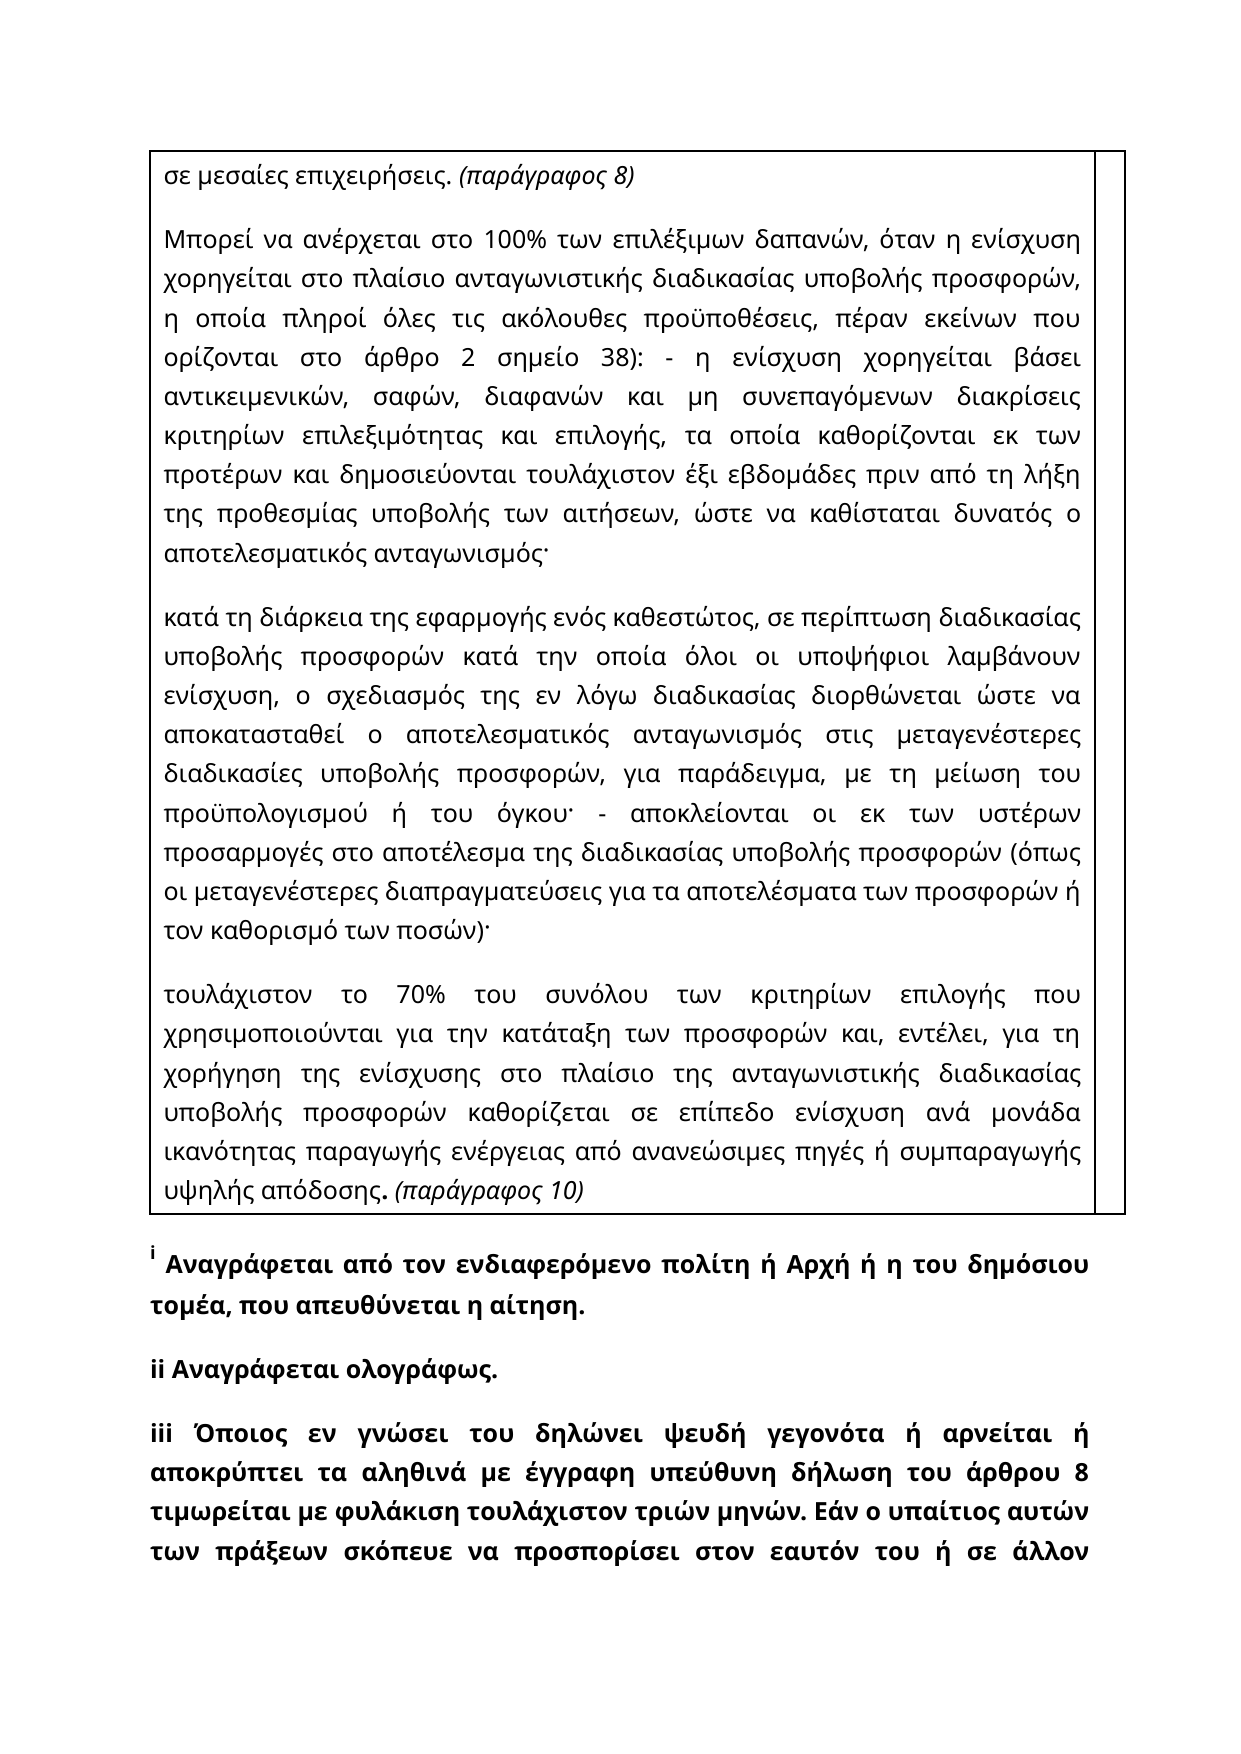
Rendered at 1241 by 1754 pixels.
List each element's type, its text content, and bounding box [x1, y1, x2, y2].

text iii Όποιος εν γνώσει του δηλώνει ψευδή γεγονότα ή αρνείται ή αποκρύπτει τα αληθινά με έγγραφη υπεύθυνη δήλωση του άρθρου 8 τιμωρείται με φυλάκιση τουλάχιστον τριών μηνών. Εάν ο υπαίτιος αυτών των πράξεων σκόπευε να προσπορίσει στον εαυτόν του ή σε άλλον [150, 1416, 1090, 1567]
table_header [1096, 152, 1124, 1213]
table_header σε μεσαίες επιχειρήσεις. (παράγραφος 8) Μπορεί να ανέρχεται στο 100% των επιλέξιμων δαπανών, όταν η ενίσχυση χορηγείται στο πλαίσιο ανταγωνιστικής διαδικασίας υποβολής προσφορών, η οποία πληροί όλες τις ακόλουθες προϋποθέσεις, πέραν εκείνων που ορίζονται στο άρθρο 2 σημείο 38): - η ενίσχυση χορηγείται βάσει αντικειμενικών, σαφών, διαφανών και μη συνεπαγόμενων διακρίσεις κριτηρίων επιλεξιμότητας και επιλογής, τα οποία καθορίζονται εκ των προτέρων και δημοσιεύονται τουλάχιστον έξι εβδομάδες πριν από τη λήξη της προθεσμίας υποβολής των αιτήσεων, ώστε να καθίσταται δυνατός ο αποτελεσματικός ανταγωνισμός· κατά τη διάρκεια της εφαρμογής ενός καθεστώτος, σε περίπτωση διαδικασίας υποβολής προσφορών κατά την οποία όλοι οι υποψήφιοι λαμβάνουν ενίσχυση, ο σχεδιασμός της εν λόγω διαδικασίας διορθώνεται ώστε να αποκατασταθεί ο αποτελεσματικός ανταγωνισμός στις μεταγενέστερες διαδικασίες υποβολής προσφορών, για παράδειγμα, με τη μείωση του προϋπολογισμού ή του όγκου· - αποκλείονται οι εκ των υστέρων προσαρμογές στο αποτέλεσμα της διαδικασίας υποβολής προσφορών (όπως οι μεταγενέστερες διαπραγματεύσεις για τα αποτελέσματα των προσφορών ή τον καθορισμό των ποσών)· τουλάχιστον το 70% του συνόλου των κριτηρίων επιλογής που χρησιμοποιούνται για την κατάταξη των προσφορών και, εντέλει, για τη χορήγηση της ενίσχυσης στο πλαίσιο της ανταγωνιστικής διαδικασίας υποβολής προσφορών καθορίζεται σε επίπεδο ενίσχυση ανά μονάδα ικανότητας παραγωγής ενέργειας από ανανεώσιμες πηγές ή συμπαραγωγής υψηλής απόδοσης. (παράγραφος 10) [151, 152, 1094, 1213]
text i Αναγράφεται από τον ενδιαφερόμενο πολίτη ή Αρχή ή η του δημόσιου τομέα, που απευθύνεται η αίτηση. [150, 1240, 1090, 1321]
text ii Αναγράφεται ολογράφως. [150, 1352, 1090, 1386]
